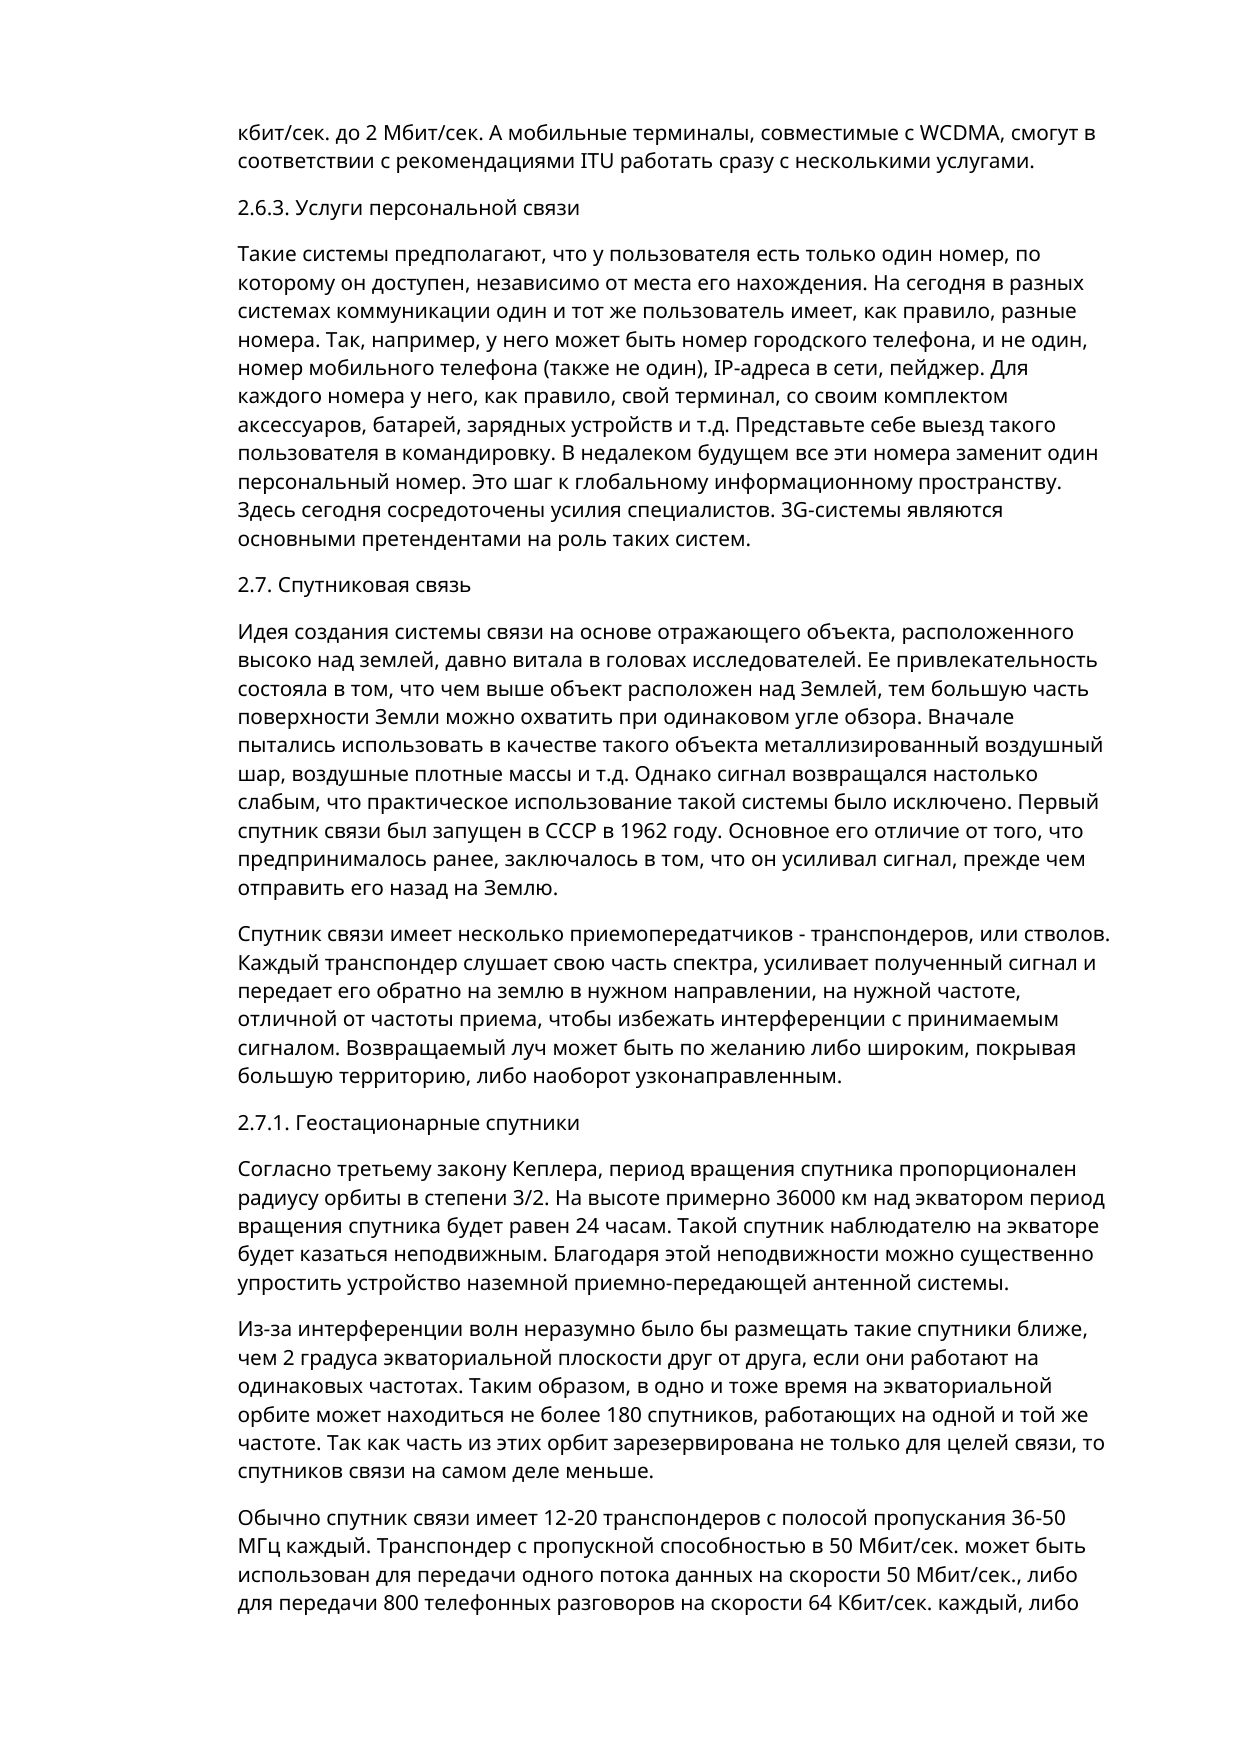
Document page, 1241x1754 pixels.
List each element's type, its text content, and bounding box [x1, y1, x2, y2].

text 2.6.3. Услуги персональной связи [237, 193, 1113, 221]
text Обычно спутник связи имеет 12-20 транспондеров с полосой пропускания 36-50 МГц каждый. Транспондер с пропускной способностью в 50 Мбит/сек. может быть использован для передачи одного потока данных на скорости 50 Мбит/сек., либо для передачи 800 телефонных разговоров на скорости 64 Кбит/сек. каждый, либо [237, 1503, 1113, 1617]
text Спутник связи имеет несколько приемопередатчиков - транспондеров, или стволов. Каждый транспондер слушает свою часть спектра, усиливает полученный сигнал и передает его обратно на землю в нужном направлении, на нужной частоте, отличной от частоты приема, чтобы избежать интерференции с принимаемым сигналом. Возвращаемый луч может быть по желанию либо широким, покрывая большую территорию, либо наоборот узконаправленным. [237, 919, 1113, 1090]
text Идея создания системы связи на основе отражающего объекта, расположенного высоко над землей, давно витала в головах исследователей. Ее привлекательность состояла в том, что чем выше объект расположен над Землей, тем большую часть поверхности Земли можно охватить при одинаковом угле обзора. Вначале пытались использовать в качестве такого объекта металлизированный воздушный шар, воздушные плотные массы и т.д. Однако сигнал возвращался настолько слабым, что практическое использование такой системы было исключено. Первый спутник связи был запущен в СССР в 1962 году. Основное его отличие от того, что предпринималось ранее, заключалось в том, что он усиливал сигнал, прежде чем отправить его назад на Землю. [237, 617, 1113, 901]
text Из-за интерференции волн неразумно было бы размещать такие спутники ближе, чем 2 градуса экваториальной плоскости друг от друга, если они работают на одинаковых частотах. Таким образом, в одно и тоже время на экваториальной орбите может находиться не более 180 спутников, работающих на одной и той же частоте. Так как часть из этих орбит зарезервирована не только для целей связи, то спутников связи на самом деле меньше. [237, 1314, 1113, 1485]
text 2.7.1. Геостационарные спутники [237, 1108, 1113, 1136]
text 2.7. Спутниковая связь [237, 570, 1113, 599]
text Такие системы предполагают, что у пользователя есть только один номер, по которому он доступен, независимо от места его нахождения. На сегодня в разных системах коммуникации один и тот же пользователь имеет, как правило, разные номера. Так, например, у него может быть номер городского телефона, и не один, номер мобильного телефона (также не один), IP-адреса в сети, пейджер. Для каждого номера у него, как правило, свой терминал, со своим комплектом аксессуаров, батарей, зарядных устройств и т.д. Представьте себе выезд такого пользователя в командировку. В недалеком будущем все эти номера заменит один персональный номер. Это шаг к глобальному информационному пространству. Здесь сегодня сосредоточены усилия специалистов. 3G-системы являются основными претендентами на роль таких систем. [237, 239, 1113, 552]
text кбит/сек. до 2 Мбит/сек. А мобильные терминалы, совместимые с WCDMA, смогут в соответствии с рекомендациями ITU работать сразу с несколькими услугами. [237, 118, 1113, 175]
text Согласно третьему закону Кеплера, период вращения спутника пропорционален радиусу орбиты в степени 3/2. На высоте примерно 36000 км над экватором период вращения спутника будет равен 24 часам. Такой спутник наблюдателю на экваторе будет казаться неподвижным. Благодаря этой неподвижности можно существенно упростить устройство наземной приемно-передающей антенной системы. [237, 1154, 1113, 1296]
